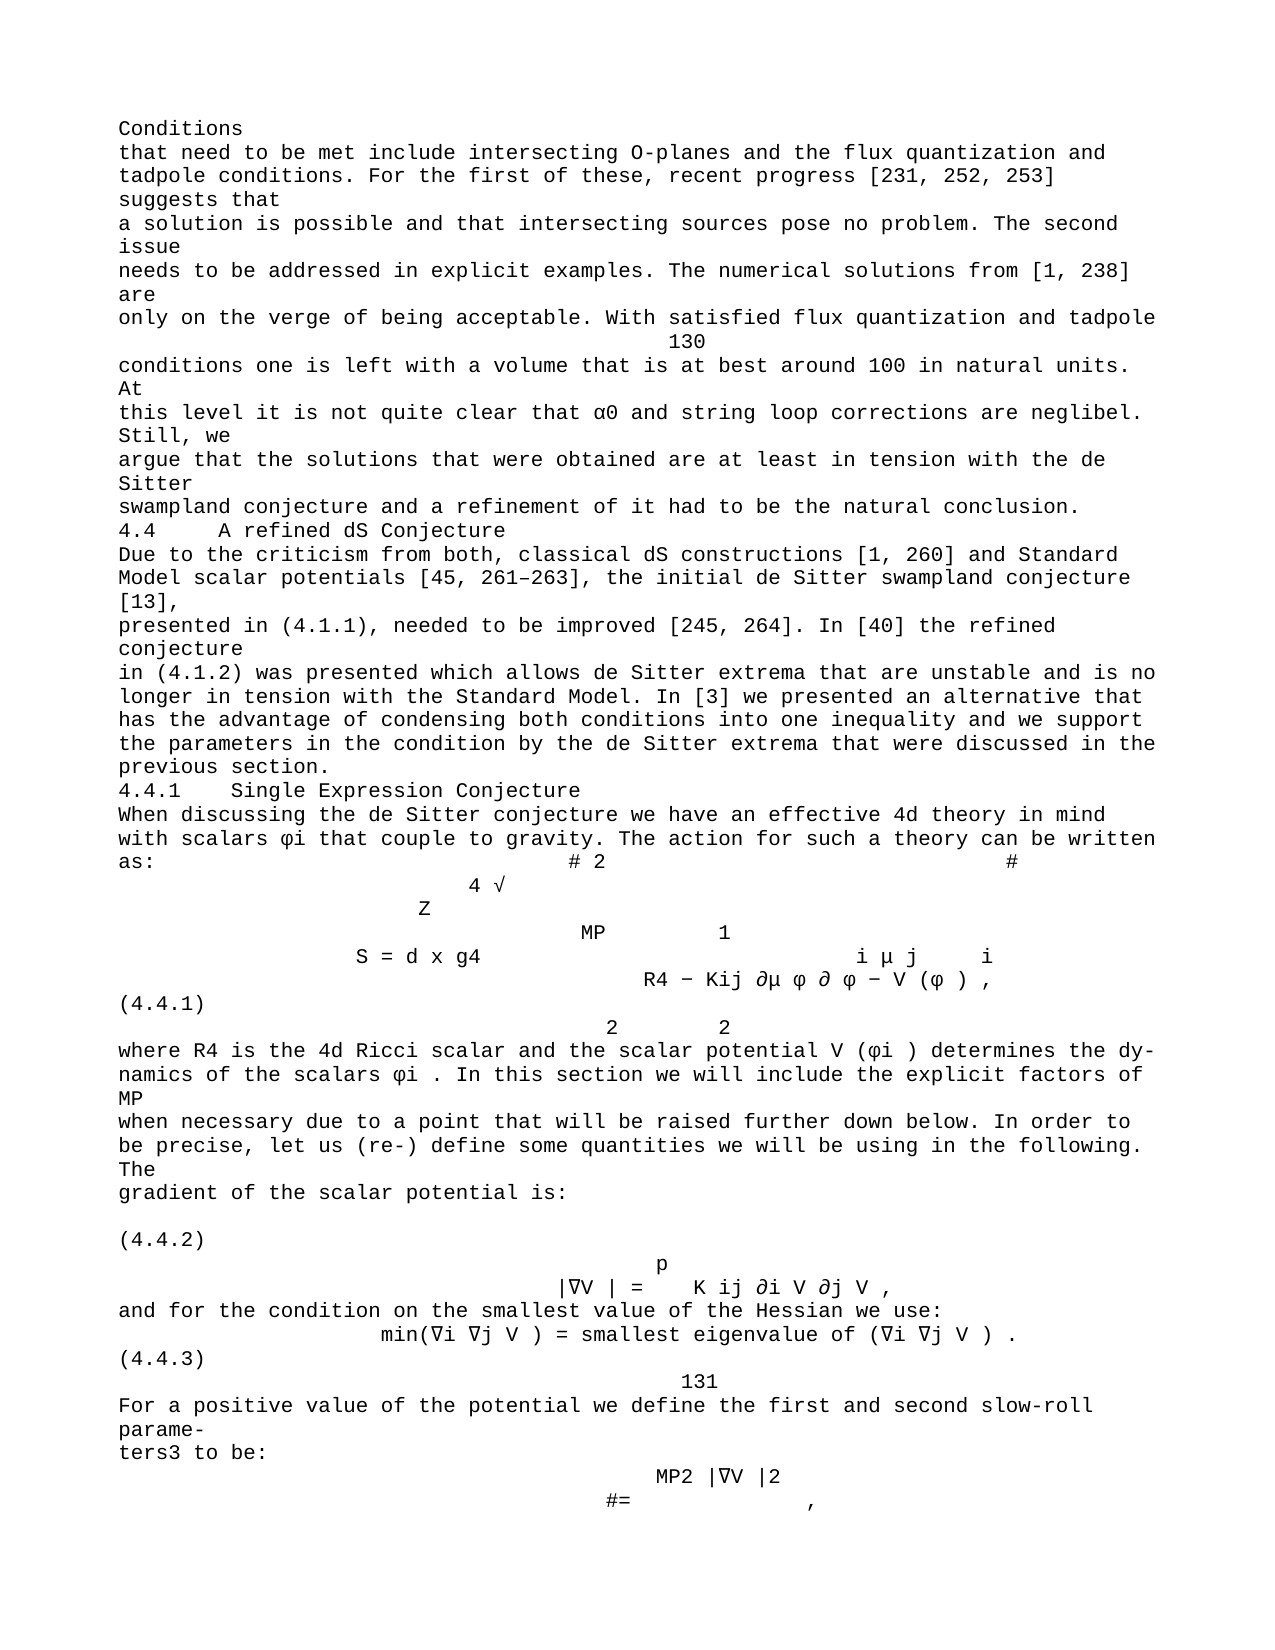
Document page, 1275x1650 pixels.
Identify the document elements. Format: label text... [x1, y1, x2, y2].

text as: # 2 # [118, 851, 1157, 875]
text swampland conjecture and a refinement of it had to be the natural conclusion. [118, 496, 1157, 520]
text where R4 is the 4d Ricci scalar and the scalar potential V (φi ) determines the dy- [118, 1040, 1157, 1064]
text 130 [118, 331, 1157, 354]
text argue that the solutions that were obtained are at least in tension with the de Sitter [118, 449, 1157, 496]
text a solution is possible and that intersecting sources pose no problem. The second issue [118, 213, 1157, 260]
text gradient of the scalar potential is: [118, 1182, 1157, 1206]
text that need to be met include intersecting O-planes and the flux quantization and [118, 142, 1157, 165]
text R4 − Kij ∂μ φ ∂ φ − V (φ ) , (4.4.1) [118, 969, 1157, 1017]
text (4.4.2) [118, 1206, 1157, 1253]
text MP2 |∇V |2 [118, 1466, 1157, 1489]
text 2 2 [118, 1017, 1157, 1040]
text previous section. [118, 757, 1157, 780]
text |∇V | = K ij ∂i V ∂j V , [118, 1277, 1157, 1300]
text min(∇i ∇j V ) = smallest eigenvalue of (∇i ∇j V ) . (4.4.3) [118, 1324, 1157, 1371]
text 4 √ [118, 875, 1157, 898]
text 4.4 A refined dS Conjecture [118, 520, 1157, 544]
text MP 1 [118, 922, 1157, 946]
text needs to be addressed in explicit examples. The numerical solutions from [1, 238] are [118, 260, 1157, 307]
text and for the condition on the smallest value of the Hessian we use: [118, 1300, 1157, 1324]
text tadpole conditions. For the first of these, recent progress [231, 252, 253] suggests that [118, 165, 1157, 213]
text the parameters in the condition by the de Sitter extrema that were discussed in the [118, 733, 1157, 757]
text ters3 to be: [118, 1442, 1157, 1466]
text 4.4.1 Single Expression Conjecture [118, 780, 1157, 804]
text be precise, let us (re-) define some quantities we will be using in the following. The [118, 1135, 1157, 1182]
text presented in (4.1.1), needed to be improved [245, 264]. In [40] the refined conjecture [118, 615, 1157, 662]
text conditions one is left with a volume that is at best around 100 in natural units. At [118, 354, 1157, 402]
text this level it is not quite clear that α0 and string loop corrections are neglibel. Still, we [118, 402, 1157, 449]
text Conditions [118, 118, 1157, 142]
text only on the verge of being acceptable. With satisfied flux quantization and tadpole [118, 307, 1157, 331]
text longer in tension with the Standard Model. In [3] we presented an alternative that [118, 686, 1157, 709]
text S = d x g4 i μ j i [118, 946, 1157, 969]
text in (4.1.2) was presented which allows de Sitter extrema that are unstable and is no [118, 662, 1157, 686]
text 131 [118, 1371, 1157, 1395]
text has the advantage of condensing both conditions into one inequality and we support [118, 709, 1157, 733]
text When discussing the de Sitter conjecture we have an effective 4d theory in mind [118, 804, 1157, 827]
text p [118, 1253, 1157, 1277]
text #= , [118, 1489, 1157, 1513]
text For a positive value of the potential we define the first and second slow-roll parame- [118, 1395, 1157, 1442]
text Z [118, 898, 1157, 922]
text Model scalar potentials [45, 261–263], the initial de Sitter swampland conjecture [13], [118, 567, 1157, 615]
text with scalars φi that couple to gravity. The action for such a theory can be written [118, 827, 1157, 851]
text when necessary due to a point that will be raised further down below. In order to [118, 1111, 1157, 1135]
text namics of the scalars φi . In this section we will include the explicit factors of MP [118, 1064, 1157, 1111]
text Due to the criticism from both, classical dS constructions [1, 260] and Standard [118, 544, 1157, 567]
